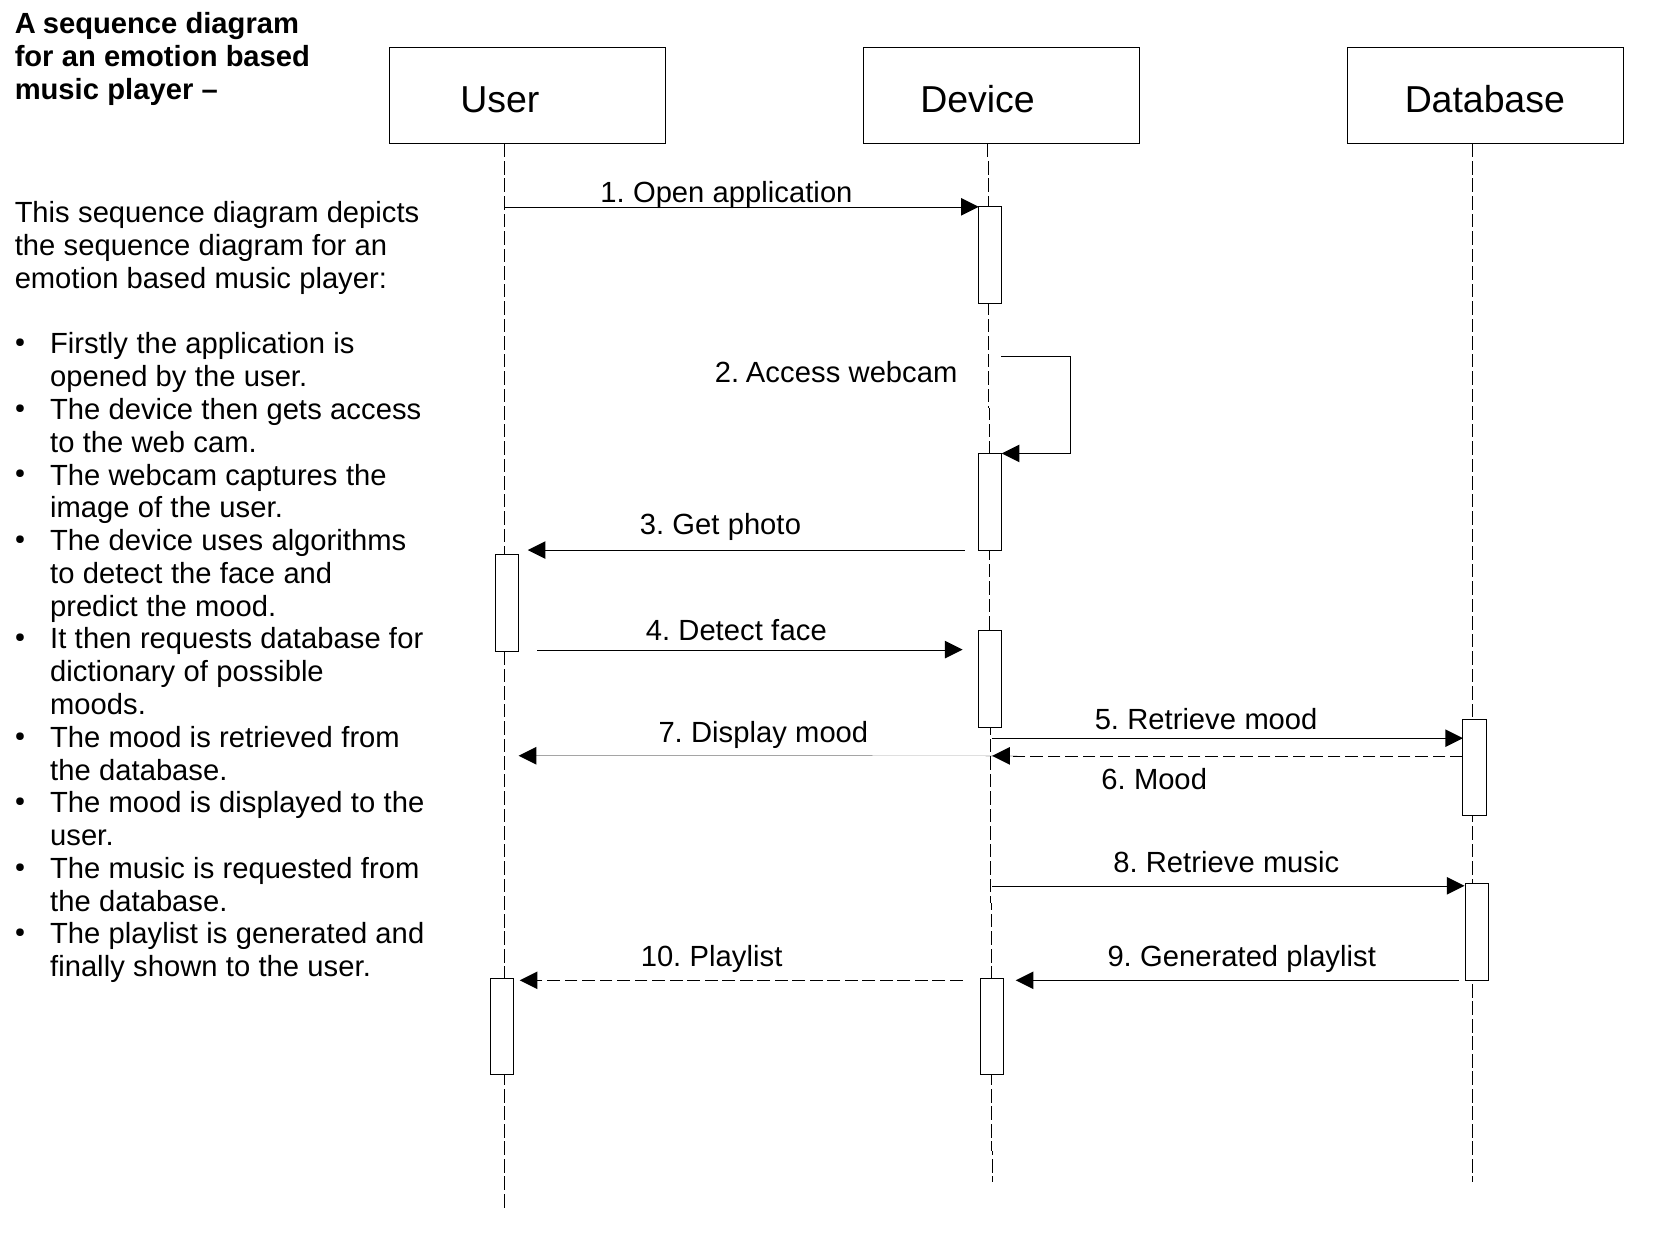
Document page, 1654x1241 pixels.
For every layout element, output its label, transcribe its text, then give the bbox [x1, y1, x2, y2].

text_box 1. Open application [585, 168, 868, 216]
text_box 8. Retrieve music [1098, 838, 1436, 887]
text_box 7. Display mood [643, 708, 884, 757]
text_box [978, 453, 1002, 551]
text_box [1465, 883, 1489, 981]
text_box 6. Mood [1086, 755, 1223, 804]
text_box 2. Access webcam [700, 348, 988, 397]
text_box 3. Get photo [625, 500, 886, 551]
text_box 4. Detect face [631, 607, 892, 657]
text_box [490, 978, 514, 1075]
text_box [1462, 719, 1487, 816]
text_box [978, 630, 1002, 728]
text_box 9. Generated playlist [1092, 933, 1430, 981]
text_box Device [905, 70, 1050, 128]
text_box A sequence diagram for an emotion based music player – [0, 0, 355, 114]
text_box [495, 554, 519, 652]
text_box [980, 978, 1004, 1075]
text_box [978, 206, 1002, 304]
text_box User [445, 70, 555, 128]
text_box 10. Playlist [626, 933, 963, 981]
text_box Database [1389, 70, 1580, 128]
text_box 5. Retrieve mood [1079, 695, 1341, 745]
text_box This sequence diagram depicts the sequence diagram for an emotion based music player: Firstly the application is opened by the user. The device then gets access to the web cam. The webcam captures the image of the user. The device uses algorithms to detect the face and predict the mood. It then requests database for dictionary of possible moods. The mood is retrieved from the database. The mood is displayed to the user. The music is requested from the database. The playlist is generated and finally shown to the user. [0, 189, 443, 1220]
